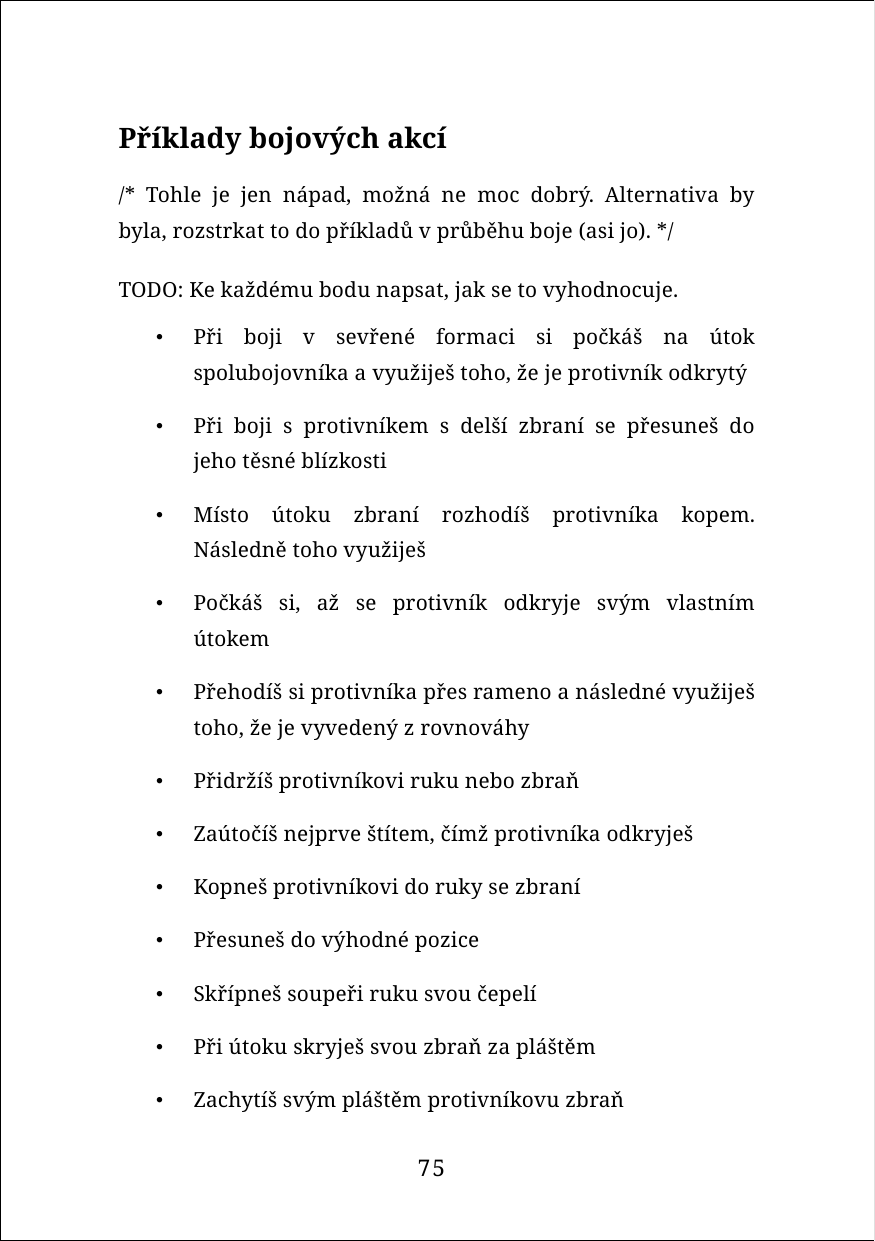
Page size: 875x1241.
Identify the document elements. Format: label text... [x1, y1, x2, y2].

list Počkáš si, až se protivník odkryje svým vlastním útokem [156, 588, 756, 652]
list Skřípneš soupeři ruku svou čepelí [156, 979, 756, 1007]
list Zachytíš svým pláštěm protivníkovu zbraň [156, 1085, 756, 1114]
list Zaútočíš nejprve štítem, čímž protivníka odkryješ [156, 819, 756, 848]
list Při boji v sevřené formaci si počkáš na útok spolubojovníka a využiješ toho, že je protivník odkrytý [156, 322, 756, 386]
list Přidržíš protivníkovi ruku nebo zbraň [156, 766, 756, 794]
list Přesuneš do výhodné pozice [156, 926, 756, 954]
subtitle Příklady bojových akcí [118, 118, 756, 157]
list Místo útoku zbraní rozhodíš protivníka kopem. Následně toho využiješ [156, 500, 756, 564]
list Přehodíš si protivníka přes rameno a následné využiješ toho, že je vyvedený z rovnováhy [156, 677, 756, 741]
list Při boji s protivníkem s delší zbraní se přesuneš do jeho těsné blízkosti [156, 411, 756, 475]
text /* Tohle je jen nápad, možná ne moc dobrý. Alternativa by byla, rozstrkat to do příkladů v průběhu boje (asi jo). */ [118, 180, 756, 244]
list Kopneš protivníkovi do ruky se zbraní [156, 872, 756, 901]
text TODO: Ke každému bodu napsat, jak se to vyhodnocuje. [118, 275, 756, 303]
list Při útoku skryješ svou zbraň za pláštěm [156, 1032, 756, 1061]
